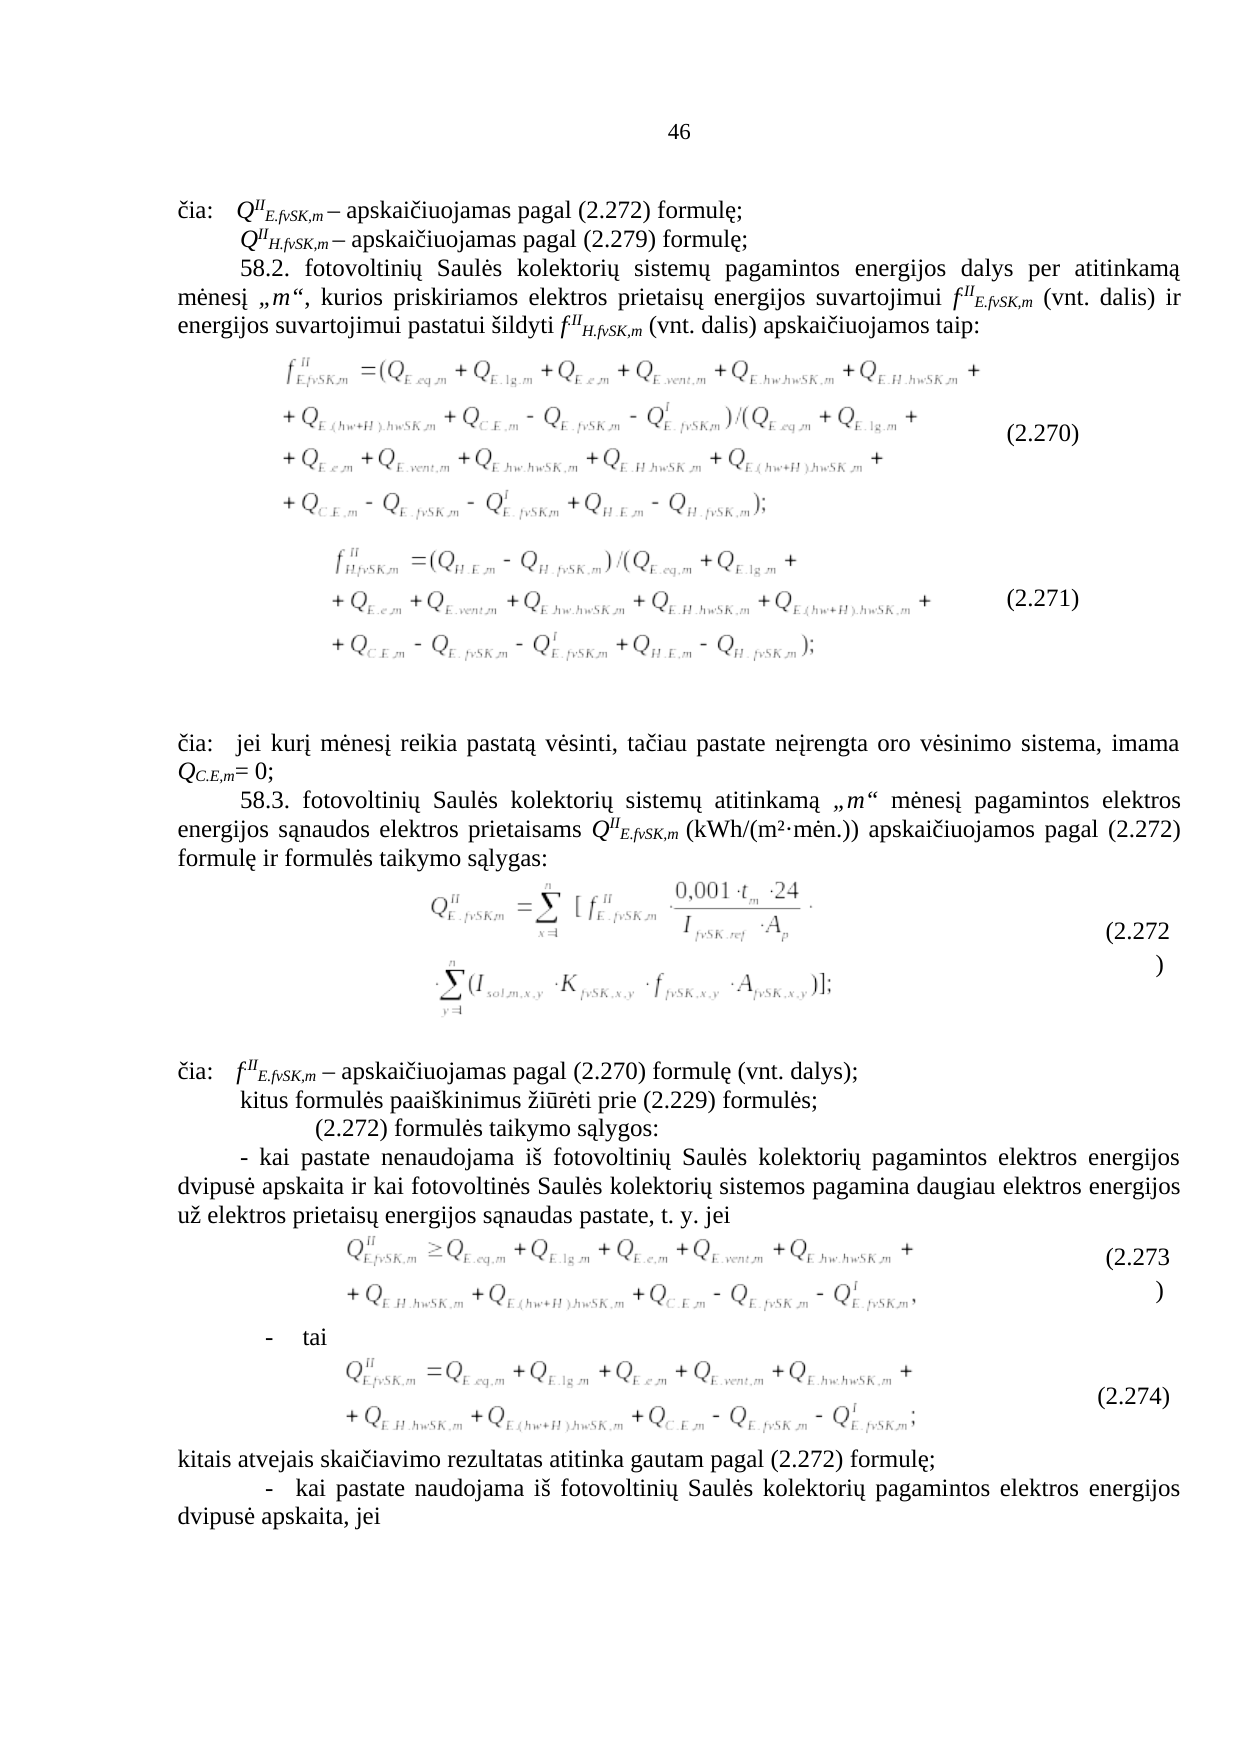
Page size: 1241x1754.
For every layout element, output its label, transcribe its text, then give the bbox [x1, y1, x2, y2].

table_header (2.273) [1087, 1229, 1181, 1322]
text - kai pastate nenaudojama iš fotovoltinių Saulės kolektorių pagamintos elektros energijos dvipusė apskaita ir kai fotovoltinės Saulės kolektorių sistemos pagamina daugiau elektros energijos už elektros prietaisų energijos sąnaudas pastate, t. y. jei [177, 1142, 1181, 1228]
table_header [268, 339, 995, 529]
table_header (2.274) [1085, 1351, 1181, 1444]
text čia: QIIE.fvSK,m – apskaičiuojamas pagal (2.272) formulę; [177, 196, 1181, 224]
table_cell [268, 529, 995, 670]
text 58.2. fotovoltinių Saulės kolektorių sistemų pagamintos energijos dalys per atitinkamą mėnesį „m“, kurios priskiriamos elektros prietaisų energijos suvartojimui f.IIE.fvSK,m (vnt. dalis) ir energijos suvartojimui pastatui šildyti f.IIH.fvSK,m (vnt. dalis) apskaičiuojamos taip: [177, 253, 1181, 339]
text čia: jei kurį mėnesį reikia pastatą vėsinti, tačiau pastate neįrengta oro vėsinimo sistema, imama QC.E,m= 0; [177, 728, 1181, 785]
text 58.3. fotovoltinių Saulės kolektorių sistemų atitinkamą „m“ mėnesį pagamintos elektros energijos sąnaudos elektros prietaisams QIIE.fvSK,m (kWh/(m²·mėn.)) apskaičiuojamos pagal (2.272) formulę ir formulės taikymo sąlygas: [177, 785, 1181, 871]
text čia: f.IIE.fvSK,m – apskaičiuojamas pagal (2.270) formulę (vnt. dalys); [177, 1056, 1181, 1085]
text - tai [265, 1322, 1181, 1351]
table_header [177, 1351, 1085, 1444]
text (2.272) formulės taikymo sąlygos: [240, 1113, 1181, 1142]
text - kai pastate naudojama iš fotovoltinių Saulės kolektorių pagamintos elektros energijos dvipusė apskaita, jei [177, 1473, 1181, 1530]
table_cell (2.271) [995, 529, 1091, 670]
text kitais atvejais skaičiavimo rezultatas atitinka gautam pagal (2.272) formulę; [177, 1444, 1181, 1473]
text QIIH.fvSK,m – apskaičiuojamas pagal (2.279) formulę; [240, 224, 1181, 253]
table_header [177, 1229, 1087, 1322]
table_header [177, 871, 1087, 1027]
table_header (2.272) [1087, 871, 1181, 1027]
table_header (2.270) [995, 339, 1091, 529]
text kitus formulės paaiškinimus žiūrėti prie (2.229) formulės; [240, 1085, 1181, 1113]
